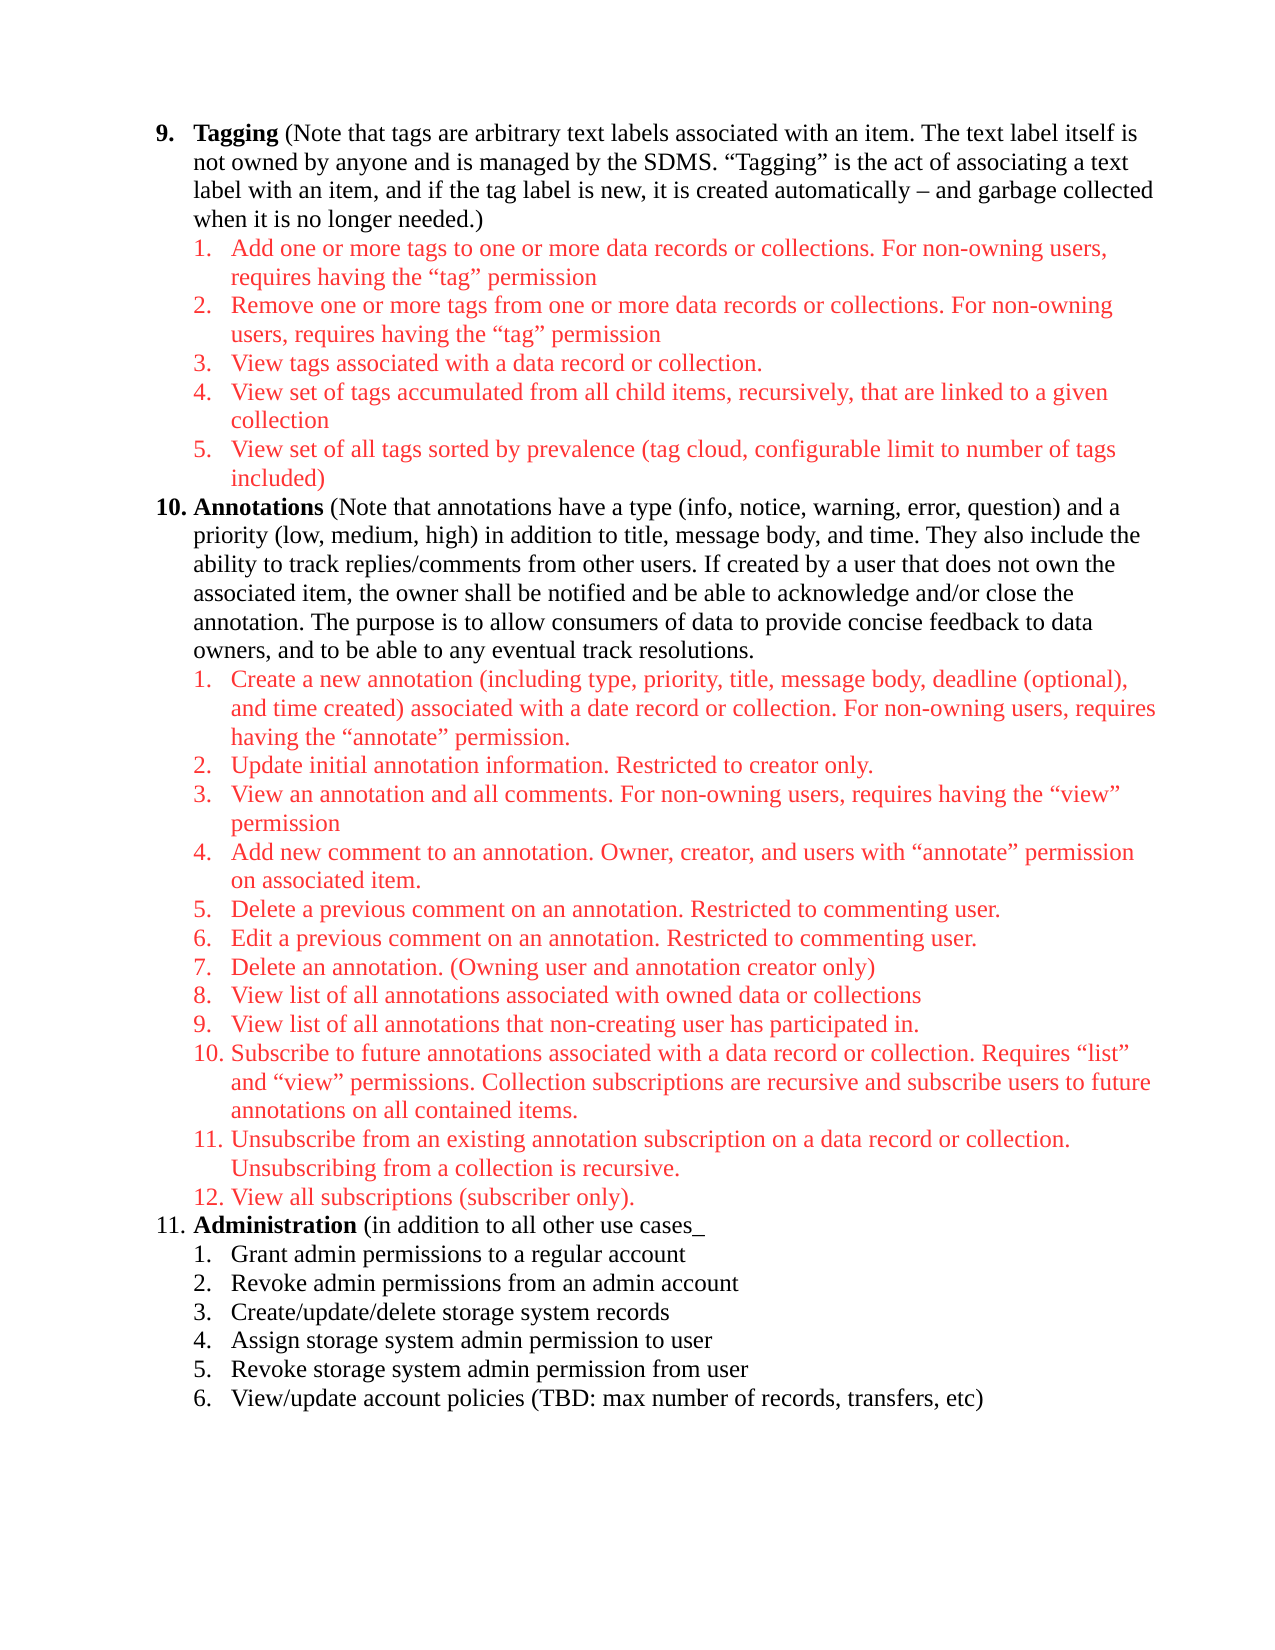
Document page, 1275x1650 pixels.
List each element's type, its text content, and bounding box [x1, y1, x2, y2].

list Update initial annotation information. Restricted to creator only. [193, 751, 1157, 779]
list Create/update/delete storage system records [193, 1297, 1157, 1326]
list View set of tags accumulated from all child items, recursively, that are linked to a given collection [193, 377, 1157, 434]
list View tags associated with a data record or collection. [193, 348, 1157, 377]
list Unsubscribe from an existing annotation subscription on a data record or collection. Unsubscribing from a collection is recursive. [193, 1124, 1157, 1182]
list Remove one or more tags from one or more data records or collections. For non-owning users, requires having the “tag” permission [193, 291, 1157, 348]
list Delete a previous comment on an annotation. Restricted to commenting user. [193, 894, 1157, 923]
list View/update account policies (TBD: max number of records, transfers, etc) [193, 1383, 1157, 1412]
list Add new comment to an annotation. Owner, creator, and users with “annotate” permission on associated item. [193, 837, 1157, 894]
list Grant admin permissions to a regular account [193, 1239, 1157, 1268]
list Subscribe to future annotations associated with a data record or collection. Requires “list” and “view” permissions. Collection subscriptions are recursive and subscribe users to future annotations on all contained items. [193, 1038, 1157, 1124]
list Revoke admin permissions from an admin account [193, 1268, 1157, 1297]
list Tagging (Note that tags are arbitrary text labels associated with an item. The text label itself is not owned by anyone and is managed by the SDMS. “Tagging” is the act of associating a text label with an item, and if the tag label is new, it is created automatically – and garbage collected when it is no longer needed.) [156, 118, 1157, 233]
list View set of all tags sorted by prevalence (tag cloud, configurable limit to number of tags included) [193, 434, 1157, 492]
list Annotations (Note that annotations have a type (info, notice, warning, error, question) and a priority (low, medium, high) in addition to title, message body, and time. They also include the ability to track replies/comments from other users. If created by a user that does not own the associated item, the owner shall be notified and be able to acknowledge and/or close the annotation. The purpose is to allow consumers of data to provide concise feedback to data owners, and to be able to any eventual track resolutions. [156, 492, 1157, 664]
list View list of all annotations that non-creating user has participated in. [193, 1009, 1157, 1038]
list Create a new annotation (including type, priority, title, message body, deadline (optional), and time created) associated with a date record or collection. For non-owning users, requires having the “annotate” permission. [193, 664, 1157, 751]
list Delete an annotation. (Owning user and annotation creator only) [193, 952, 1157, 981]
list View list of all annotations associated with owned data or collections [193, 981, 1157, 1009]
list Administration (in addition to all other use cases_ [156, 1211, 1157, 1239]
list Assign storage system admin permission to user [193, 1326, 1157, 1354]
list View an annotation and all comments. For non-owning users, requires having the “view” permission [193, 779, 1157, 837]
list Add one or more tags to one or more data records or collections. For non-owning users, requires having the “tag” permission [193, 233, 1157, 291]
list Revoke storage system admin permission from user [193, 1354, 1157, 1383]
list Edit a previous comment on an annotation. Restricted to commenting user. [193, 923, 1157, 952]
list View all subscriptions (subscriber only). [193, 1182, 1157, 1211]
